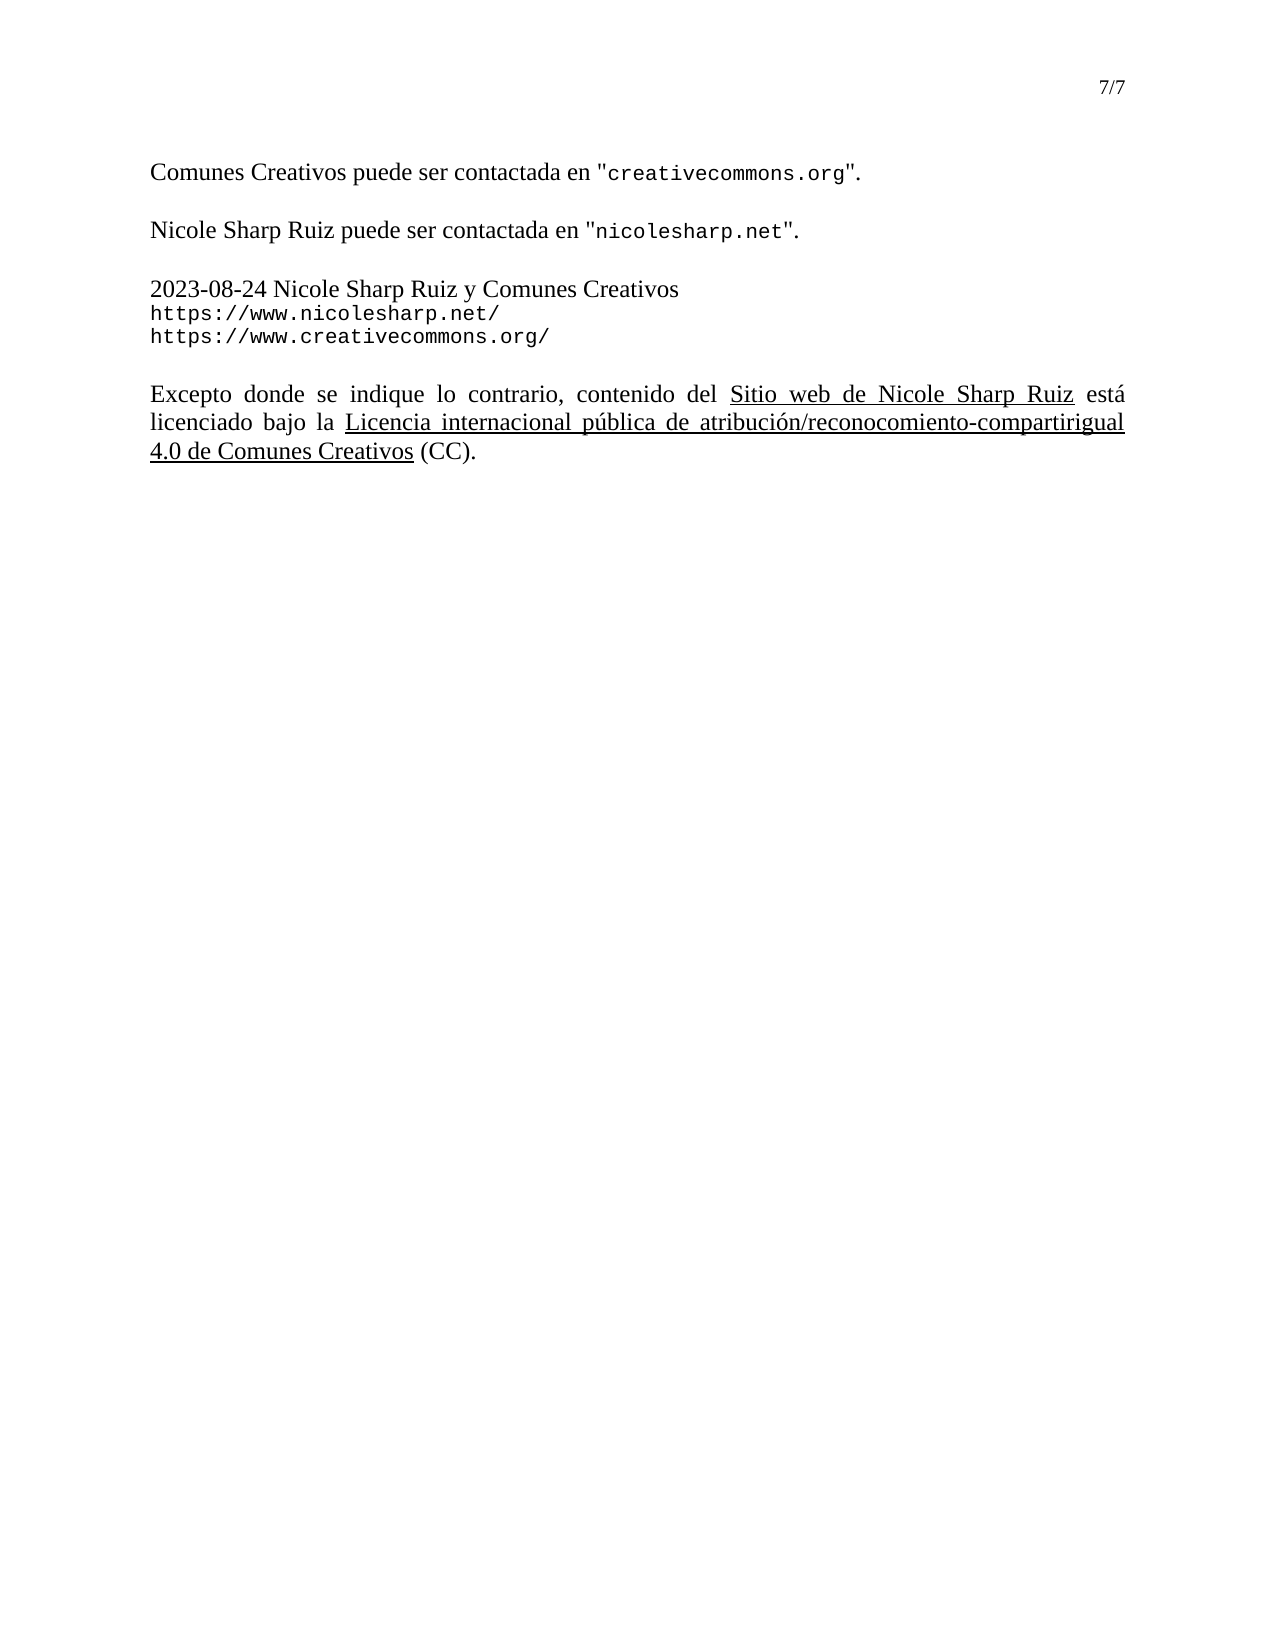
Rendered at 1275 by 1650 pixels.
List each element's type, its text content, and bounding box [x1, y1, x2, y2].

text https://www.nicolesharp.net/ [150, 303, 1125, 326]
text Comunes Creativos puede ser contactada en "creativecommons.org". [150, 128, 1125, 187]
text Nicole Sharp Ruiz puede ser contactada en "nicolesharp.net". [150, 187, 1125, 245]
text https://www.creativecommons.org/ [150, 326, 1125, 350]
text 2023-08-24 Nicole Sharp Ruiz y Comunes Creativos [150, 245, 1125, 303]
text Excepto donde se indique lo contrario, contenido del Sitio web de Nicole Sharp Ruiz está licenciado bajo la Licencia internacional pública de atribución/reconocomiento-compartirigual 4.0 de Comunes Creativos (CC). [150, 350, 1125, 465]
